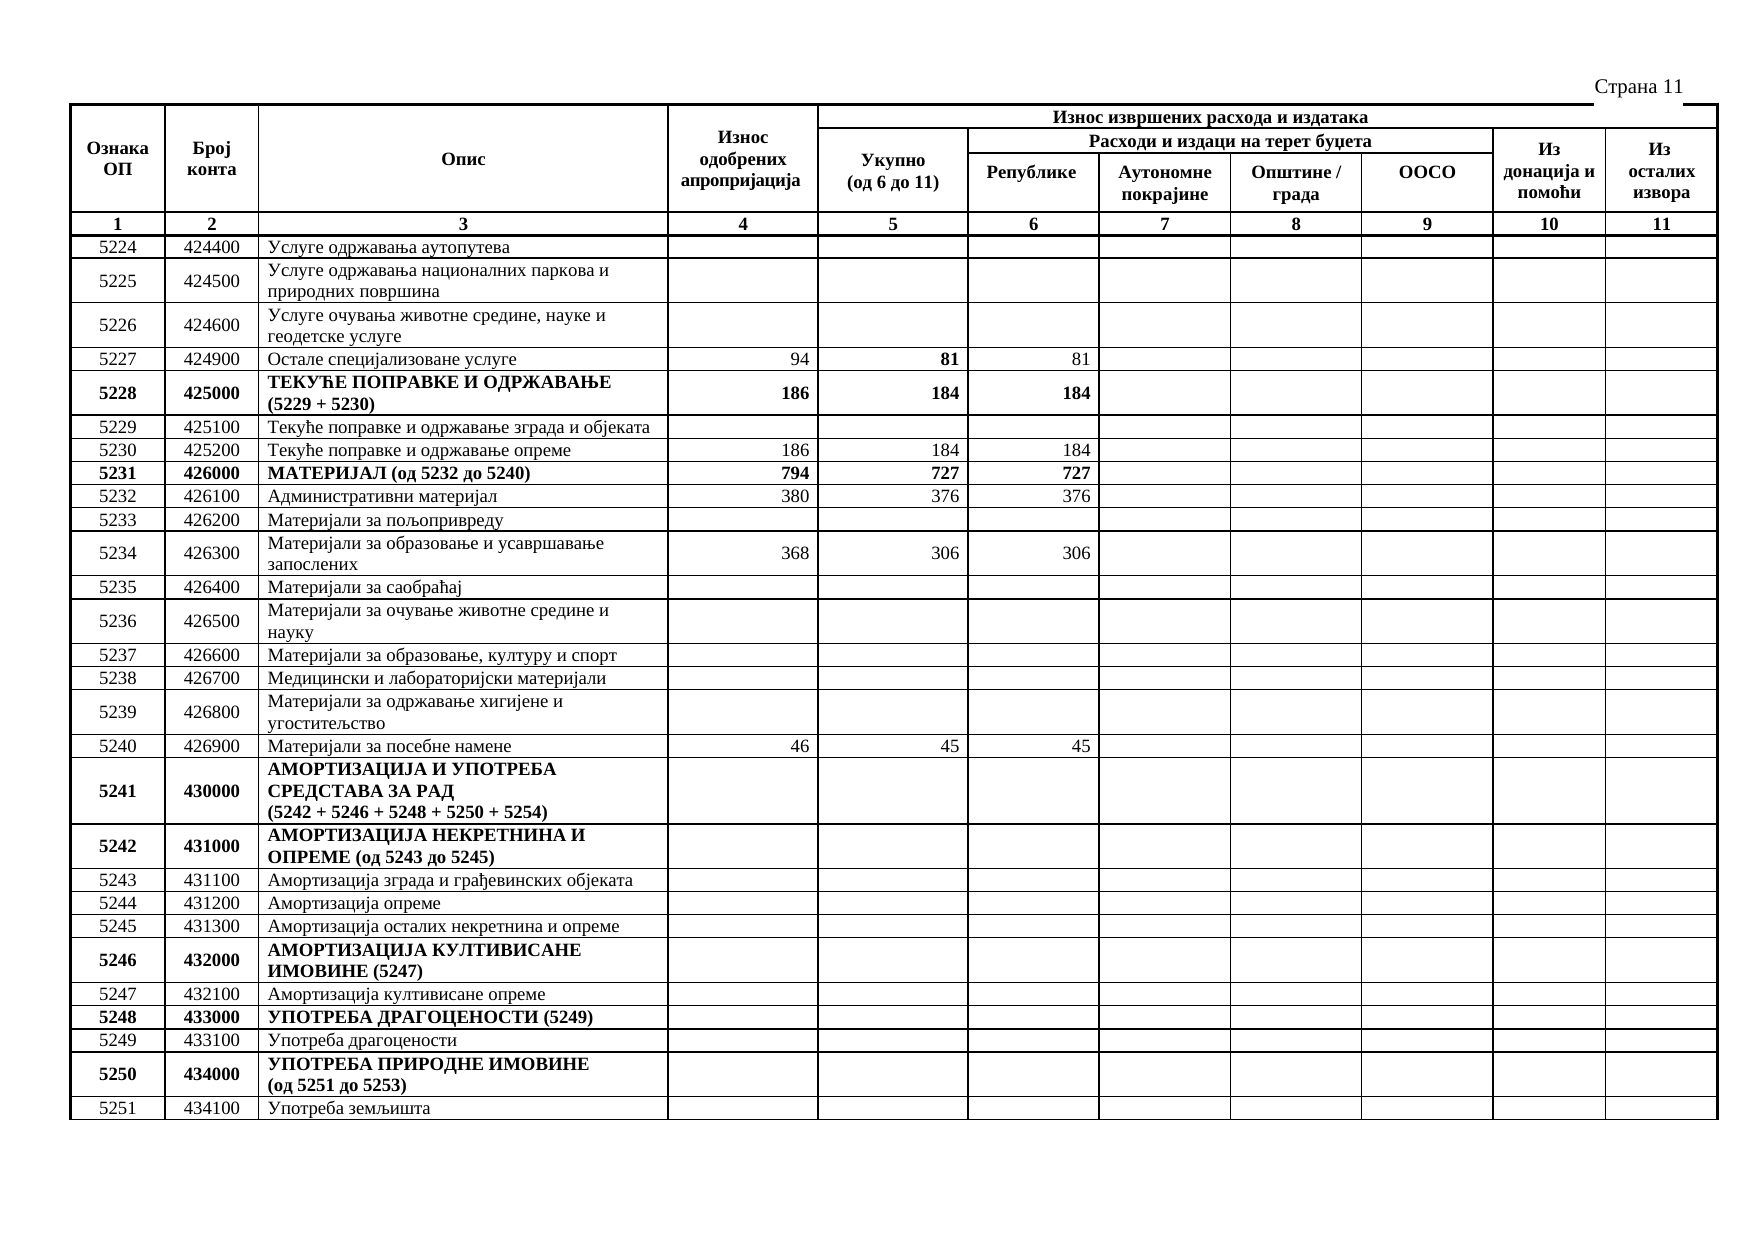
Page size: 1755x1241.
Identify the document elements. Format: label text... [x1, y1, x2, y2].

table_cell 5230 [72, 439, 164, 461]
table_cell 5238 [72, 667, 164, 689]
table_cell 376 [969, 485, 1098, 507]
table_cell 426900 [166, 735, 258, 757]
table_cell [1231, 508, 1361, 530]
table_cell [1362, 508, 1492, 530]
table_cell [819, 983, 967, 1005]
table_cell [1100, 508, 1230, 530]
table_cell 81 [969, 348, 1098, 370]
table_cell 7 [1100, 213, 1230, 234]
table_cell Укупно (од 6 до 11) [819, 129, 967, 211]
table_cell [1100, 825, 1230, 867]
table_cell [1100, 690, 1230, 733]
table_cell Материјали за образовање и усавршавање запослених [259, 532, 667, 575]
table_header Износ извршених расхода и издатака [819, 106, 1594, 127]
table_cell [669, 576, 817, 598]
table_cell [1362, 1006, 1492, 1028]
table_cell 426400 [166, 576, 258, 598]
table_cell 426300 [166, 532, 258, 575]
table_cell [1100, 237, 1230, 257]
table_cell [1231, 371, 1361, 414]
table_cell [669, 983, 817, 1005]
table_cell [1494, 462, 1605, 484]
table_cell [1362, 644, 1492, 666]
table_cell [1494, 1030, 1605, 1051]
table_cell [1362, 259, 1492, 302]
table_cell Употреба земљишта [259, 1097, 667, 1119]
table_cell [669, 938, 817, 982]
table_cell [1231, 983, 1361, 1005]
table_cell [1494, 915, 1605, 937]
table_cell [1606, 1097, 1716, 1119]
table_cell 426000 [166, 462, 258, 484]
table_cell [1100, 439, 1230, 461]
table_cell 5247 [72, 983, 164, 1005]
table_cell [1231, 600, 1361, 642]
table_cell 431100 [166, 869, 258, 891]
table_cell [1606, 938, 1716, 982]
table_cell [1606, 485, 1716, 507]
table_cell [1494, 825, 1605, 867]
table_cell [1362, 1053, 1492, 1096]
table_cell Расходи и издаци на терет буџета [969, 129, 1492, 152]
table_cell [1231, 1030, 1361, 1051]
table_cell 5244 [72, 892, 164, 914]
table_cell [1606, 892, 1716, 914]
table_cell Амортизација осталих некретнина и опреме [259, 915, 667, 937]
table_cell [819, 416, 967, 437]
table_cell [969, 416, 1098, 437]
table_cell [1362, 869, 1492, 891]
table_cell Услуге очувања животне средине, науке и геодетске услуге [259, 303, 667, 347]
table_cell [1606, 576, 1716, 598]
table_cell [969, 600, 1098, 642]
table_cell Материјали за одржавање хигијене и угоститељство [259, 690, 667, 733]
table_cell 434000 [166, 1053, 258, 1096]
table_cell 5228 [72, 371, 164, 414]
table_cell [1494, 371, 1605, 414]
table_cell 5239 [72, 690, 164, 733]
table_cell [1606, 983, 1716, 1005]
table_cell [669, 869, 817, 891]
table_cell 426200 [166, 508, 258, 530]
table_cell АМОРТИЗАЦИЈА КУЛТИВИСАНЕ ИМОВИНЕ (5247) [259, 938, 667, 982]
table_cell [669, 644, 817, 666]
table_cell [1231, 825, 1361, 867]
table_cell 10 [1494, 213, 1605, 234]
table_cell 45 [819, 735, 967, 757]
table_cell [819, 1006, 967, 1028]
table_cell 94 [669, 348, 817, 370]
table_cell [1606, 644, 1716, 666]
table_cell [969, 892, 1098, 914]
table_cell [1100, 983, 1230, 1005]
table_cell 727 [819, 462, 967, 484]
table_cell [1494, 348, 1605, 370]
table_cell [1231, 485, 1361, 507]
table_cell [1362, 983, 1492, 1005]
table_cell 431300 [166, 915, 258, 937]
table_cell 3 [259, 213, 667, 234]
table_cell 426100 [166, 485, 258, 507]
table_cell [1606, 508, 1716, 530]
table_cell [1494, 532, 1605, 575]
table_cell [819, 508, 967, 530]
table_cell [669, 237, 817, 257]
table_cell Амортизација опреме [259, 892, 667, 914]
table_cell [669, 1030, 817, 1051]
table_cell 5241 [72, 758, 164, 823]
table_cell Материјали за образовање, културу и спорт [259, 644, 667, 666]
table_cell [1494, 303, 1605, 347]
table_cell 424400 [166, 237, 258, 257]
table_cell 184 [969, 371, 1098, 414]
table_cell [1100, 892, 1230, 914]
table_cell [1231, 735, 1361, 757]
table_cell [1231, 690, 1361, 733]
table_cell 433100 [166, 1030, 258, 1051]
table_cell [1362, 439, 1492, 461]
table_cell [969, 825, 1098, 867]
table_cell [1100, 869, 1230, 891]
table_cell 5229 [72, 416, 164, 437]
table_cell 430000 [166, 758, 258, 823]
table_cell [1606, 825, 1716, 867]
table_cell 425200 [166, 439, 258, 461]
table_header Ознака ОП [72, 106, 164, 211]
table_cell Општине / града [1231, 154, 1361, 211]
table_cell 794 [669, 462, 817, 484]
table_cell Из донација и помоћи [1494, 129, 1605, 211]
table_cell [1362, 416, 1492, 437]
table_cell [1606, 735, 1716, 757]
table_cell [1231, 416, 1361, 437]
table_cell [1362, 576, 1492, 598]
table_cell МАТЕРИЈАЛ (од 5232 до 5240) [259, 462, 667, 484]
table_cell [969, 758, 1098, 823]
table_cell [819, 892, 967, 914]
table_cell [1100, 576, 1230, 598]
table_cell 5240 [72, 735, 164, 757]
table_cell [969, 303, 1098, 347]
table_cell [819, 825, 967, 867]
table_cell [1362, 532, 1492, 575]
table_cell Остале специјализоване услуге [259, 348, 667, 370]
table_cell [1100, 462, 1230, 484]
table_cell Услуге одржавања националних паркова и природних површина [259, 259, 667, 302]
table_cell 5233 [72, 508, 164, 530]
table_cell [669, 667, 817, 689]
table_cell [1362, 485, 1492, 507]
table_cell 376 [819, 485, 967, 507]
table_cell Административни материјал [259, 485, 667, 507]
table_cell 426800 [166, 690, 258, 733]
table_cell 5248 [72, 1006, 164, 1028]
table_cell [1362, 237, 1492, 257]
table_cell [1100, 1053, 1230, 1096]
table_cell [1494, 237, 1605, 257]
table_cell [1362, 371, 1492, 414]
table_cell [1606, 1006, 1716, 1028]
table_cell [1606, 532, 1716, 575]
table_cell 5235 [72, 576, 164, 598]
table_cell 432000 [166, 938, 258, 982]
table_cell [1494, 869, 1605, 891]
table_cell [1606, 259, 1716, 302]
table_cell [1494, 735, 1605, 757]
table_cell [1231, 892, 1361, 914]
table_cell Материјали за посебне намене [259, 735, 667, 757]
table_cell 5251 [72, 1097, 164, 1119]
table_cell [969, 869, 1098, 891]
table_cell [1494, 1006, 1605, 1028]
table_cell 6 [969, 213, 1098, 234]
table_cell 186 [669, 439, 817, 461]
table_cell [1606, 303, 1716, 347]
table_cell [969, 1053, 1098, 1096]
table_cell 5 [819, 213, 967, 234]
table_cell [969, 1097, 1098, 1119]
table_cell 184 [819, 371, 967, 414]
table_header Број конта [166, 106, 258, 211]
table_cell [1231, 576, 1361, 598]
table_cell [1362, 667, 1492, 689]
table_cell [1362, 690, 1492, 733]
table_cell 431200 [166, 892, 258, 914]
table_cell [1606, 758, 1716, 823]
table_cell [819, 303, 967, 347]
table_cell [669, 690, 817, 733]
table_cell [669, 1097, 817, 1119]
table_cell [969, 644, 1098, 666]
table_cell [969, 938, 1098, 982]
table_cell [819, 938, 967, 982]
table_cell Материјали за пољопривреду [259, 508, 667, 530]
table_cell [1100, 485, 1230, 507]
table_cell [1606, 462, 1716, 484]
table_cell [1606, 1030, 1716, 1051]
table_cell [1100, 1006, 1230, 1028]
table_cell ООСО [1362, 154, 1492, 211]
table_cell [819, 690, 967, 733]
table_cell [1606, 667, 1716, 689]
table_cell [969, 576, 1098, 598]
table_cell 184 [969, 439, 1098, 461]
table_cell 433000 [166, 1006, 258, 1028]
table_cell 5227 [72, 348, 164, 370]
table_cell [669, 508, 817, 530]
table_cell 306 [819, 532, 967, 575]
table_cell [819, 600, 967, 642]
table_cell [669, 416, 817, 437]
table_cell 727 [969, 462, 1098, 484]
table_cell [1362, 735, 1492, 757]
table_cell АМОРТИЗАЦИЈА НЕКРЕТНИНА И ОПРЕМЕ (од 5243 до 5245) [259, 825, 667, 867]
table_cell [1100, 600, 1230, 642]
table_cell [1100, 259, 1230, 302]
table_cell [1494, 416, 1605, 437]
table_cell [1100, 371, 1230, 414]
table_cell 46 [669, 735, 817, 757]
table_cell 306 [969, 532, 1098, 575]
table_cell [1231, 303, 1361, 347]
table_cell 9 [1362, 213, 1492, 234]
table_cell 380 [669, 485, 817, 507]
table_cell Амортизација зграда и грађевинскиx објеката [259, 869, 667, 891]
table_cell 81 [819, 348, 967, 370]
table_cell [1606, 1053, 1716, 1096]
table_cell [1362, 462, 1492, 484]
table_cell [1362, 758, 1492, 823]
table_cell Републике [969, 154, 1098, 211]
table_cell [1100, 532, 1230, 575]
table_cell [819, 576, 967, 598]
table_cell 426700 [166, 667, 258, 689]
table_cell 426500 [166, 600, 258, 642]
table_cell 434100 [166, 1097, 258, 1119]
table_cell [969, 237, 1098, 257]
table_cell [1606, 237, 1716, 257]
table_cell [819, 1030, 967, 1051]
table_header Опис [259, 106, 667, 211]
table_cell [969, 667, 1098, 689]
table_cell [1231, 644, 1361, 666]
table_cell [1494, 938, 1605, 982]
table_cell [969, 690, 1098, 733]
table_cell АМОРТИЗАЦИЈА И УПОТРЕБА СРЕДСТАВА ЗА РАД (5242 + 5246 + 5248 + 5250 + 5254) [259, 758, 667, 823]
table_cell [1494, 508, 1605, 530]
table_header Износ одобрених апропријација [669, 106, 817, 211]
table_cell [819, 237, 967, 257]
table_cell 4 [669, 213, 817, 234]
table_cell 5231 [72, 462, 164, 484]
table_cell 431000 [166, 825, 258, 867]
table_cell 5246 [72, 938, 164, 982]
table_cell 5225 [72, 259, 164, 302]
table_cell [1494, 259, 1605, 302]
table_cell 45 [969, 735, 1098, 757]
table_cell [819, 869, 967, 891]
table_cell 5236 [72, 600, 164, 642]
table_cell [1100, 303, 1230, 347]
table_cell [1362, 938, 1492, 982]
table_cell Текуће поправке и одржавање опреме [259, 439, 667, 461]
table_cell [1362, 1030, 1492, 1051]
table_cell [669, 892, 817, 914]
table_cell 5242 [72, 825, 164, 867]
table_cell [1494, 690, 1605, 733]
table_cell [1231, 915, 1361, 937]
table_cell [1494, 667, 1605, 689]
table_cell [669, 758, 817, 823]
table_cell Аутономне покрајине [1100, 154, 1230, 211]
table_cell [1231, 667, 1361, 689]
table_cell [1231, 348, 1361, 370]
table_cell [819, 644, 967, 666]
table_cell [1100, 644, 1230, 666]
table_cell 5243 [72, 869, 164, 891]
table_cell [1231, 938, 1361, 982]
table_cell [1362, 892, 1492, 914]
table_cell [1606, 348, 1716, 370]
table_cell [819, 1053, 967, 1096]
table_cell [1231, 259, 1361, 302]
table_cell 5245 [72, 915, 164, 937]
table_cell [1362, 348, 1492, 370]
table_cell 5237 [72, 644, 164, 666]
table_cell [1231, 1097, 1361, 1119]
table_cell 5250 [72, 1053, 164, 1096]
table_cell [1231, 758, 1361, 823]
table_cell [1100, 915, 1230, 937]
table_cell Амортизација култивисане опреме [259, 983, 667, 1005]
table_cell 5234 [72, 532, 164, 575]
table_cell 186 [669, 371, 817, 414]
table_cell [1231, 439, 1361, 461]
table_cell Текуће поправке и одржавање зграда и објеката [259, 416, 667, 437]
table_cell [1100, 667, 1230, 689]
table_cell 424900 [166, 348, 258, 370]
table_cell [1362, 600, 1492, 642]
table_cell ТЕКУЋЕ ПОПРАВКЕ И ОДРЖАВАЊЕ (5229 + 5230) [259, 371, 667, 414]
table_cell [1494, 758, 1605, 823]
table_cell [1100, 758, 1230, 823]
table_cell Употреба драгоцености [259, 1030, 667, 1051]
table_cell 425100 [166, 416, 258, 437]
table_cell 8 [1231, 213, 1361, 234]
table_cell [1606, 869, 1716, 891]
table_cell [669, 825, 817, 867]
table_cell 1 [72, 213, 164, 234]
table_cell [1494, 644, 1605, 666]
table_cell 424500 [166, 259, 258, 302]
table_cell Услуге одржавања аутопутева [259, 237, 667, 257]
table_cell [819, 758, 967, 823]
table_cell [1362, 915, 1492, 937]
table_cell [1231, 532, 1361, 575]
table_cell [969, 1006, 1098, 1028]
table_cell [819, 259, 967, 302]
table_cell [1494, 600, 1605, 642]
table_cell [819, 667, 967, 689]
table_cell [969, 1030, 1098, 1051]
table_cell 368 [669, 532, 817, 575]
table_cell [1100, 416, 1230, 437]
table_cell 424600 [166, 303, 258, 347]
table_cell 425000 [166, 371, 258, 414]
table_cell 5232 [72, 485, 164, 507]
table_cell [969, 915, 1098, 937]
table_cell 184 [819, 439, 967, 461]
table_cell [819, 915, 967, 937]
table_cell [669, 1053, 817, 1096]
table_cell [669, 915, 817, 937]
table_cell [1100, 348, 1230, 370]
table_cell [1606, 439, 1716, 461]
table_cell [1231, 869, 1361, 891]
table_cell УПОТРЕБА ПРИРОДНЕ ИМОВИНЕ (од 5251 до 5253) [259, 1053, 667, 1096]
table_cell [1100, 1030, 1230, 1051]
table_cell [1362, 1097, 1492, 1119]
table_cell [1606, 600, 1716, 642]
table_cell [1231, 462, 1361, 484]
table_cell [969, 508, 1098, 530]
table_cell [1100, 735, 1230, 757]
table_cell [1606, 371, 1716, 414]
table_cell Из осталих извора [1606, 129, 1716, 211]
table_cell 5226 [72, 303, 164, 347]
table_cell 11 [1606, 213, 1716, 234]
table_cell 432100 [166, 983, 258, 1005]
table_cell [1362, 825, 1492, 867]
table_header [1683, 106, 1716, 127]
table_cell [1494, 576, 1605, 598]
table_cell 2 [166, 213, 258, 234]
table_cell [1231, 237, 1361, 257]
table_cell [1494, 1053, 1605, 1096]
table_cell [1494, 485, 1605, 507]
table_cell [1494, 892, 1605, 914]
table_cell [969, 259, 1098, 302]
table_cell [969, 983, 1098, 1005]
table_cell [1231, 1053, 1361, 1096]
table_cell УПОТРЕБА ДРАГОЦЕНОСТИ (5249) [259, 1006, 667, 1028]
table_cell [819, 1097, 967, 1119]
table_cell 5249 [72, 1030, 164, 1051]
table_cell [1494, 1097, 1605, 1119]
table_cell [1231, 1006, 1361, 1028]
table_cell [669, 600, 817, 642]
table_cell [669, 1006, 817, 1028]
table_cell [1606, 690, 1716, 733]
table_cell 426600 [166, 644, 258, 666]
table_cell [669, 259, 817, 302]
table_cell [1100, 938, 1230, 982]
table_cell [1494, 439, 1605, 461]
table_cell [669, 303, 817, 347]
table_cell [1494, 983, 1605, 1005]
table_cell [1606, 915, 1716, 937]
table_cell Материјали за саобраћај [259, 576, 667, 598]
table_cell [1606, 416, 1716, 437]
table_cell [1362, 303, 1492, 347]
table_cell Медицински и лабораторијски материјали [259, 667, 667, 689]
table_cell 5224 [72, 237, 164, 257]
table_cell [1100, 1097, 1230, 1119]
table_cell Материјали за очување животне средине и науку [259, 600, 667, 642]
